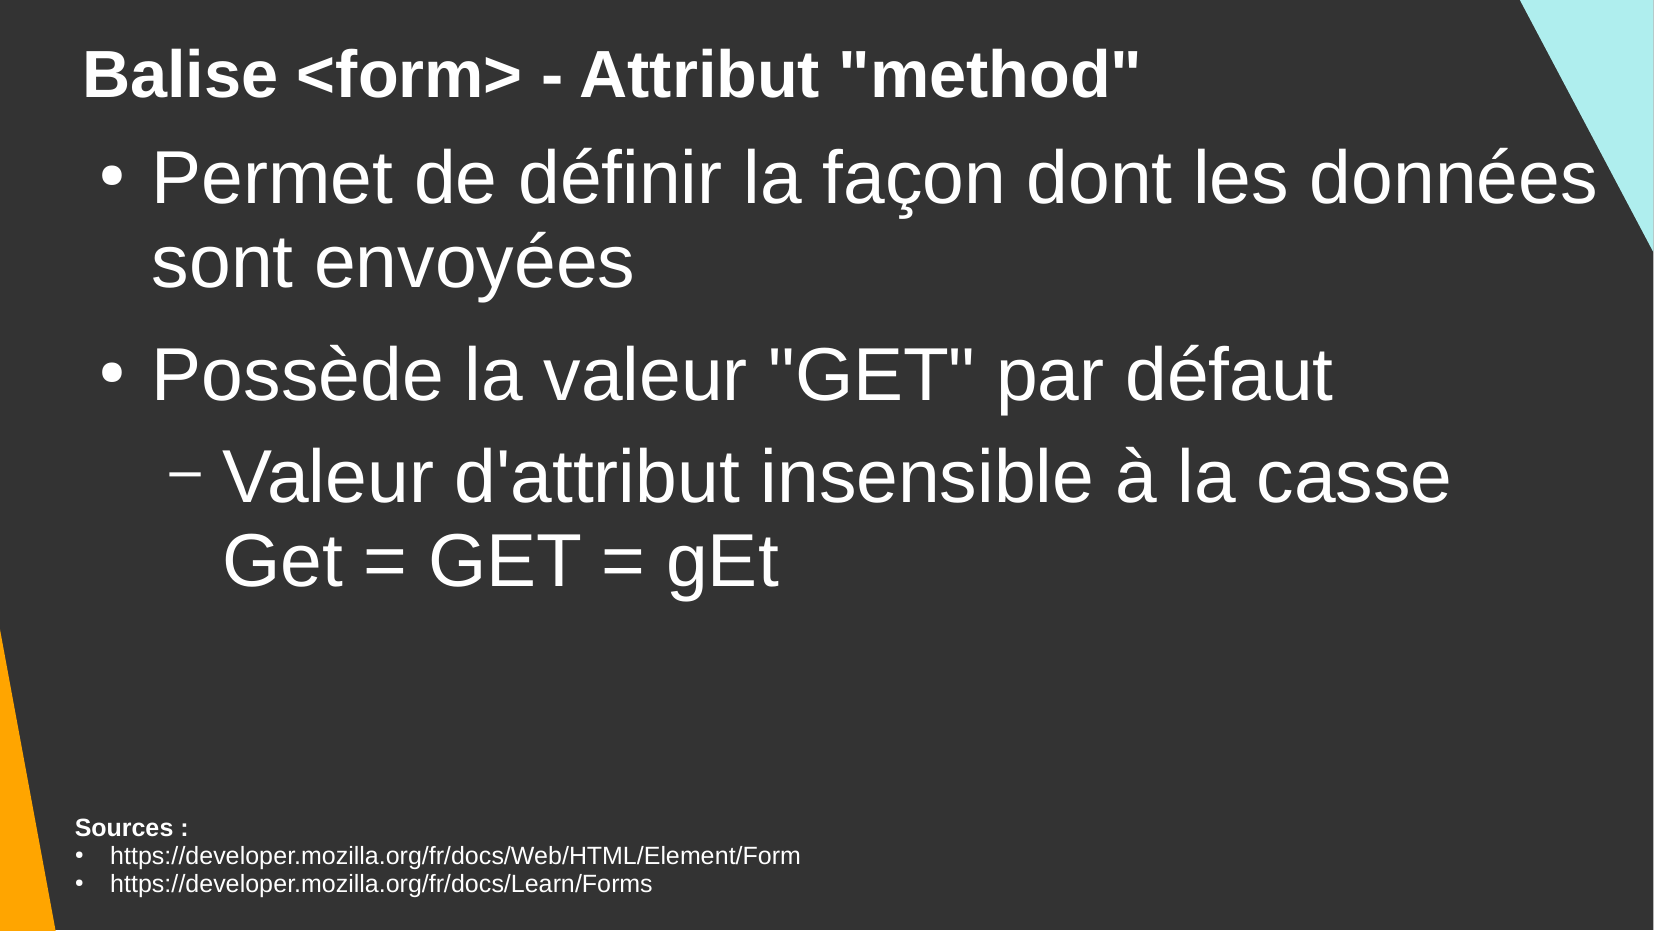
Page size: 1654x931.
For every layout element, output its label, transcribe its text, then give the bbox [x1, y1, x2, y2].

text_box Sources : https://developer.mozilla.org/fr/docs/Web/HTML/Element/Form https://developer.mozilla.org/fr/docs/Learn/Forms [60, 806, 1546, 905]
list Permet de définir la façon dont les données sont envoyées Possède la valeur "GET" par défaut Valeur d'attribut insensible à la casse Get = GET = gEt [80, 135, 1605, 789]
title Balise <form> - Attribut "method" [82, 37, 1571, 114]
text_box [1519, 0, 1654, 254]
text_box [0, 629, 56, 931]
